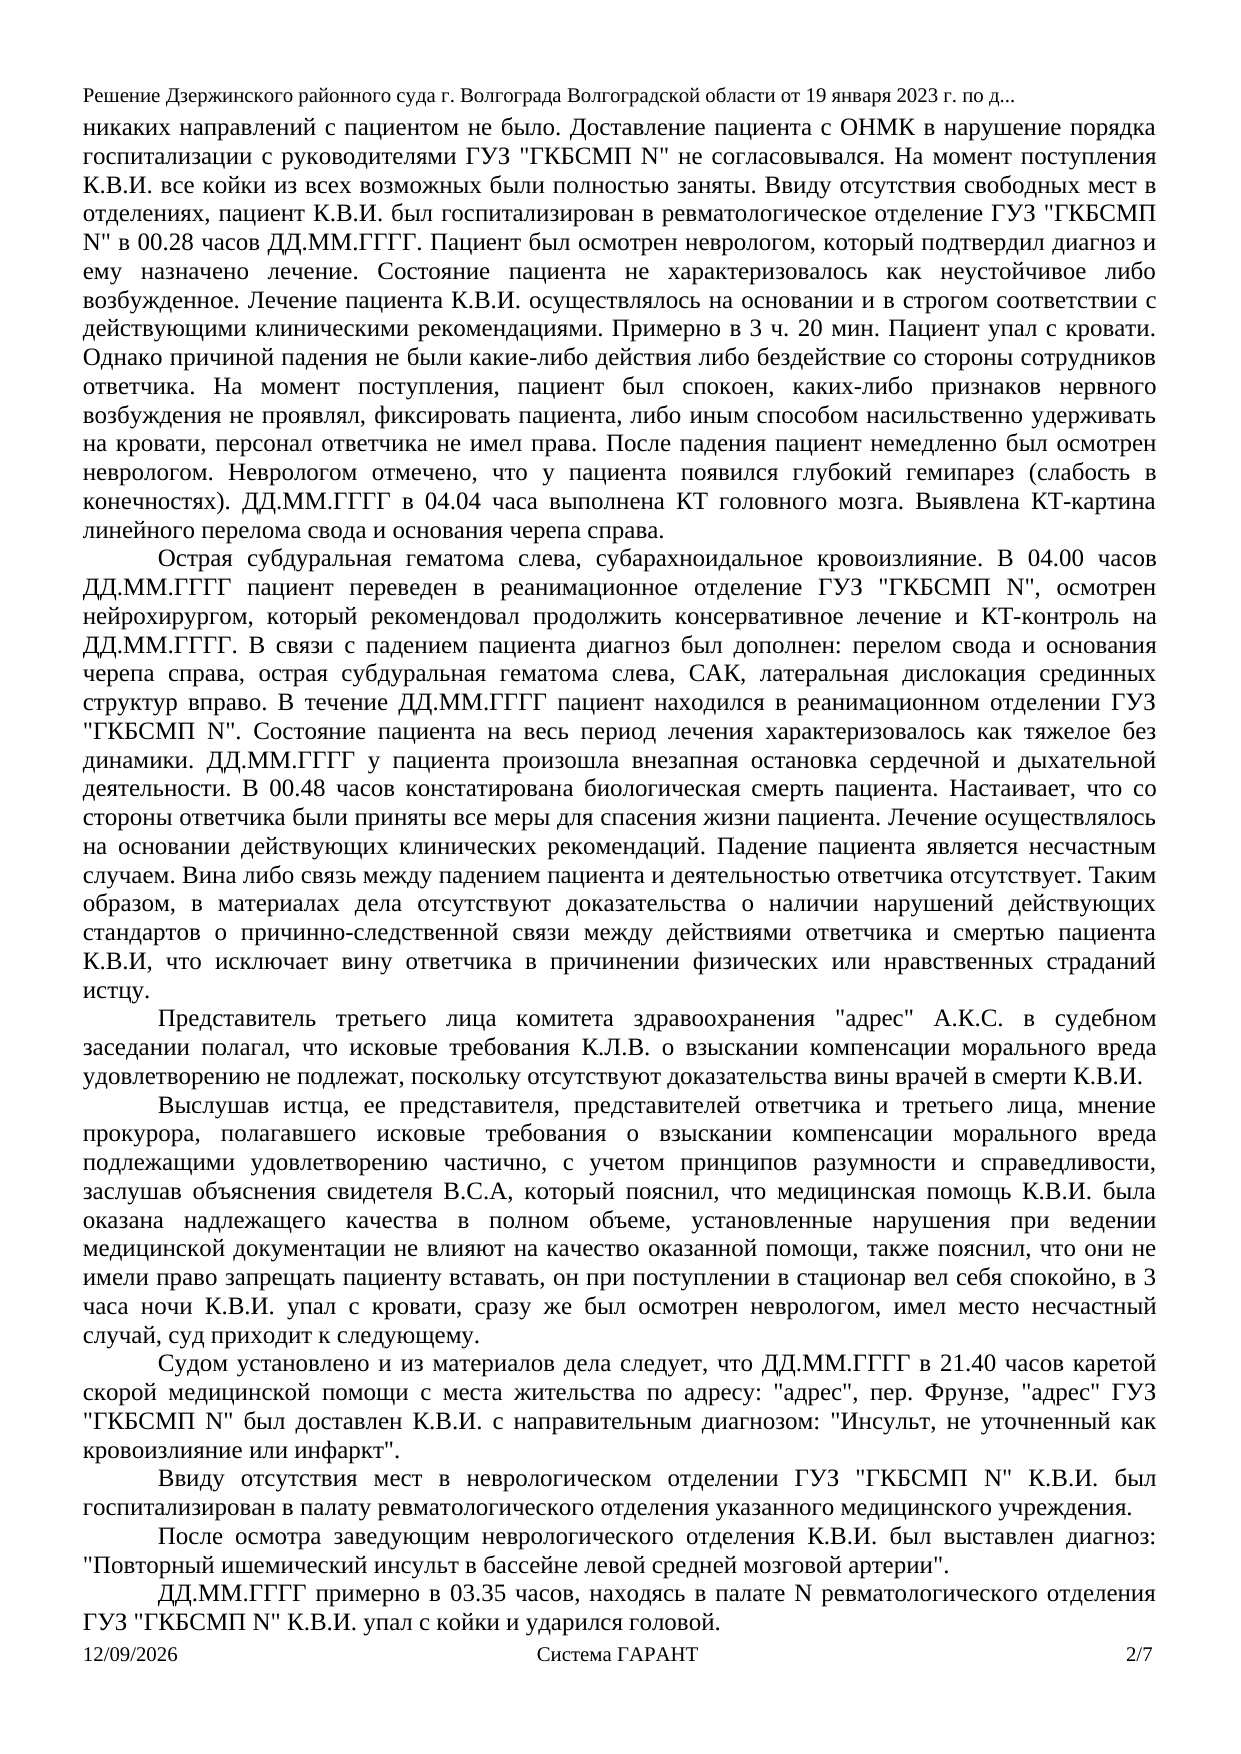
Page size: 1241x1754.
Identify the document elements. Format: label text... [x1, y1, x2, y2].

text Ввиду отсутствия мест в неврологическом отделении ГУЗ "ГКБСМП N" К.В.И. был госпитализирован в палату ревматологического отделения указанного медицинского учреждения. [83, 1463, 1157, 1521]
text Выслушав истца, ее представителя, представителей ответчика и третьего лица, мнение прокурора, полагавшего исковые требования о взыскании компенсации морального вреда подлежащими удовлетворению частично, с учетом принципов разумности и справедливости, заслушав объяснения свидетеля В.С.А, который пояснил, что медицинская помощь К.В.И. была оказана надлежащего качества в полном объеме, установленные нарушения при ведении медицинской документации не влияют на качество оказанной помощи, также пояснил, что они не имели право запрещать пациенту вставать, он при поступлении в стационар вел себя спокойно, в 3 часа ночи К.В.И. упал с кровати, сразу же был осмотрен неврологом, имел место несчастный случай, суд приходит к следующему. [83, 1090, 1157, 1348]
text Судом установлено и из материалов дела следует, что ДД.ММ.ГГГГ в 21.40 часов каретой скорой медицинской помощи с места жительства по адресу: "адрес", пер. Фрунзе, "адрес" ГУЗ "ГКБСМП N" был доставлен К.В.И. с направительным диагнозом: "Инсульт, не уточненный как кровоизлияние или инфаркт". [83, 1348, 1157, 1463]
text Острая субдуральная гематома слева, субарахноидальное кровоизлияние. В 04.00 часов ДД.ММ.ГГГГ пациент переведен в реанимационное отделение ГУЗ "ГКБСМП N", осмотрен нейрохирургом, который рекомендовал продолжить консервативное лечение и КТ-контроль на ДД.ММ.ГГГГ. В связи с падением пациента диагноз был дополнен: перелом свода и основания черепа справа, острая субдуральная гематома слева, САК, латеральная дислокация срединных структур вправо. В течение ДД.ММ.ГГГГ пациент находился в реанимационном отделении ГУЗ "ГКБСМП N". Состояние пациента на весь период лечения характеризовалось как тяжелое без динамики. ДД.ММ.ГГГГ у пациента произошла внезапная остановка сердечной и дыхательной деятельности. В 00.48 часов констатирована биологическая смерть пациента. Настаивает, что со стороны ответчика были приняты все меры для спасения жизни пациента. Лечение осуществлялось на основании действующих клинических рекомендаций. Падение пациента является несчастным случаем. Вина либо связь между падением пациента и деятельностью ответчика отсутствует. Таким образом, в материалах дела отсутствуют доказательства о наличии нарушений действующих стандартов о причинно-следственной связи между действиями ответчика и смертью пациента К.В.И, что исключает вину ответчика в причинении физических или нравственных страданий истцу. [83, 543, 1157, 1003]
text ДД.ММ.ГГГГ примерно в 03.35 часов, находясь в палате N ревматологического отделения ГУЗ "ГКБСМП N" К.В.И. упал с койки и ударился головой. [83, 1578, 1157, 1636]
text никаких направлений с пациентом не было. Доставление пациента с ОНМК в нарушение порядка госпитализации с руководителями ГУЗ "ГКБСМП N" не согласовывался. На момент поступления К.В.И. все койки из всех возможных были полностью заняты. Ввиду отсутствия свободных мест в отделениях, пациент К.В.И. был госпитализирован в ревматологическое отделение ГУЗ "ГКБСМП N" в 00.28 часов ДД.ММ.ГГГГ. Пациент был осмотрен неврологом, который подтвердил диагноз и ему назначено лечение. Состояние пациента не характеризовалось как неустойчивое либо возбужденное. Лечение пациента К.В.И. осуществлялось на основании и в строгом соответствии с действующими клиническими рекомендациями. Примерно в 3 ч. 20 мин. Пациент упал с кровати. Однако причиной падения не были какие-либо действия либо бездействие со стороны сотрудников ответчика. На момент поступления, пациент был спокоен, каких-либо признаков нервного возбуждения не проявлял, фиксировать пациента, либо иным способом насильственно удерживать на кровати, персонал ответчика не имел права. После падения пациент немедленно был осмотрен неврологом. Неврологом отмечено, что у пациента появился глубокий гемипарез (слабость в конечностях). ДД.ММ.ГГГГ в 04.04 часа выполнена КТ головного мозга. Выявлена КТ-картина линейного перелома свода и основания черепа справа. [83, 112, 1157, 543]
text Представитель третьего лица комитета здравоохранения "адрес" А.К.С. в судебном заседании полагал, что исковые требования К.Л.В. о взыскании компенсации морального вреда удовлетворению не подлежат, поскольку отсутствуют доказательства вины врачей в смерти К.В.И. [83, 1003, 1157, 1090]
text После осмотра заведующим неврологического отделения К.В.И. был выставлен диагноз: "Повторный ишемический инсульт в бассейне левой средней мозговой артерии". [83, 1521, 1157, 1578]
